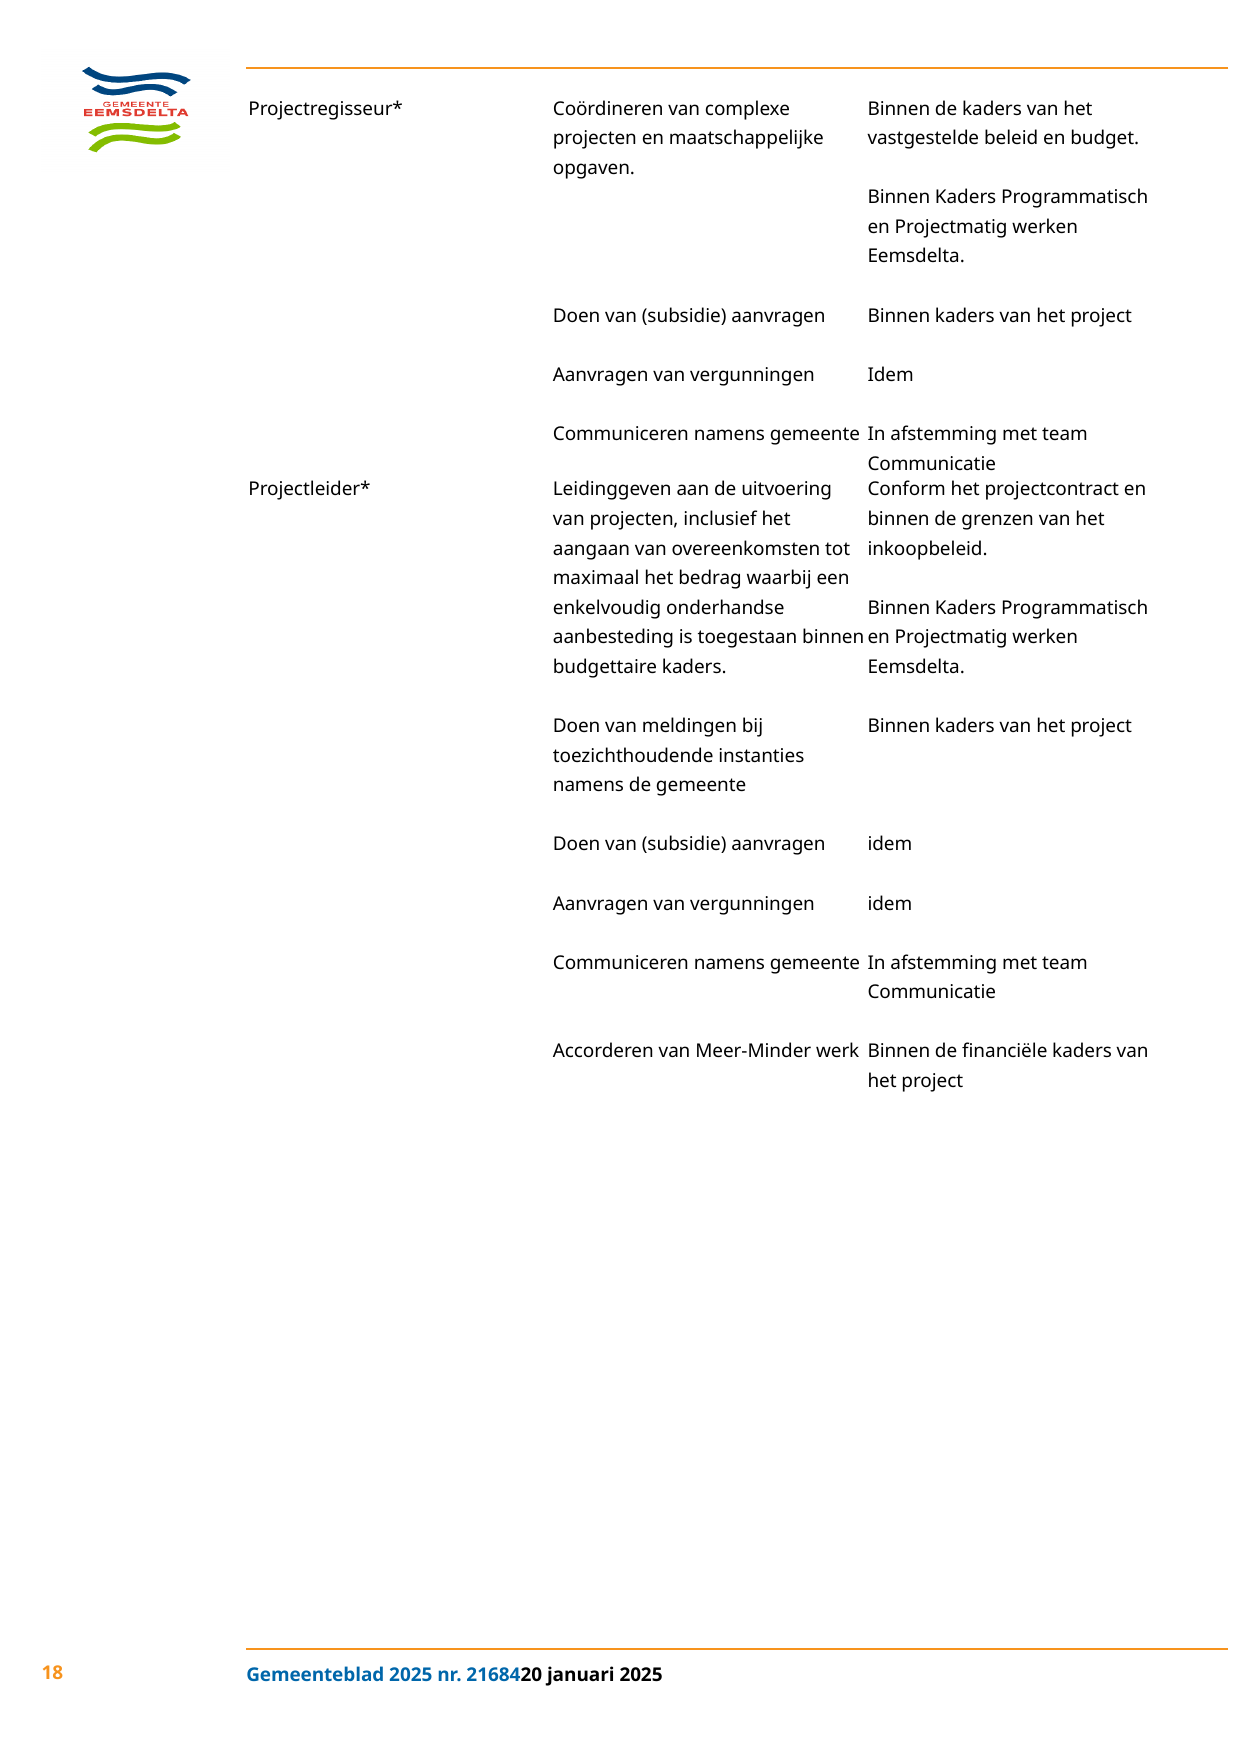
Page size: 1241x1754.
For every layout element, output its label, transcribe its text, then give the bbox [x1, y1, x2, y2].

table_cell Coördineren van complexe projecten en maatschappelijke opgaven. Doen van (subsidie) aanvragen Aanvragen van vergunningen Communiceren namens gemeente [553, 95, 867, 476]
table_cell Projectleider* [248, 476, 553, 1093]
table_cell Projectregisseur* [248, 95, 553, 476]
table_cell Conform het projectcontract en binnen de grenzen van het inkoopbeleid. Binnen Kaders Programmatisch en Projectmatig werken Eemsdelta. Binnen kaders van het project idem idem In afstemming met team Communicatie Binnen de financiële kaders van het project [867, 476, 1152, 1093]
table_cell Leidinggeven aan de uitvoering van projecten, inclusief het aangaan van overeenkomsten tot maximaal het bedrag waarbij een enkelvoudig onderhandse aanbesteding is toegestaan binnen budgettaire kaders. Doen van meldingen bij toezichthoudende instanties namens de gemeente Doen van (subsidie) aanvragen Aanvragen van vergunningen Communiceren namens gemeente Accorderen van Meer-Minder werk [553, 476, 867, 1093]
table_cell Binnen de kaders van het vastgestelde beleid en budget. Binnen Kaders Programmatisch en Projectmatig werken Eemsdelta. Binnen kaders van het project Idem In afstemming met team Communicatie [867, 95, 1152, 476]
picture [41, 47, 231, 172]
